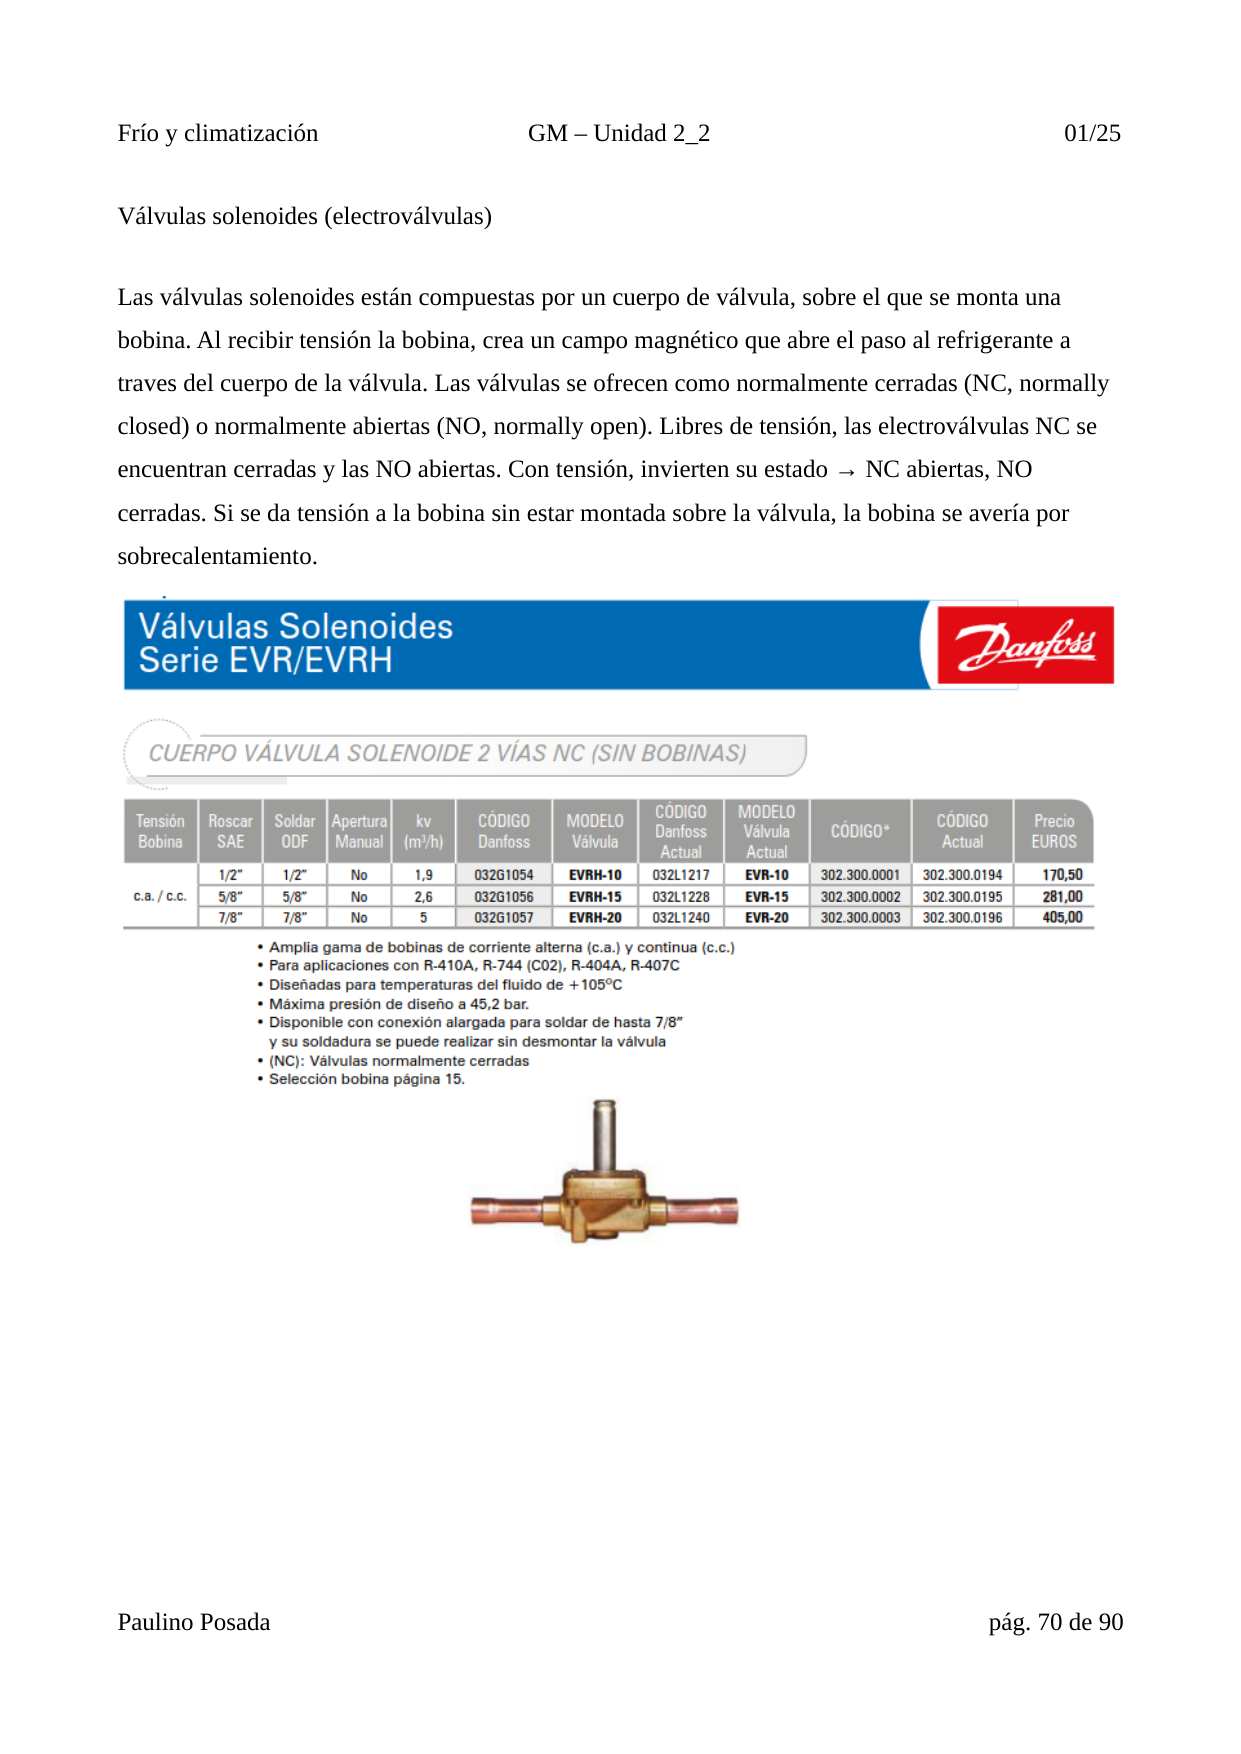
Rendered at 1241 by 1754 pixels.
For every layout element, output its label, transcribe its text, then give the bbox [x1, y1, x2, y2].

text Las válvulas solenoides están compuestas por un cuerpo de válvula, sobre el que se monta una bobina. Al recibir tensión la bobina, crea un campo magnético que abre el paso al refrigerante a traves del cuerpo de la válvula. Las válvulas se ofrecen como normalmente cerradas (NC, normally closed) o normalmente abiertas (NO, normally open). Libres de tensión, las electroválvulas NC se encuentran cerradas y las NO abiertas. Con tensión, invierten su estado → NC abiertas, NO cerradas. Si se da tensión a la bobina sin estar montada sobre la válvula, la bobina se avería por sobrecalentamiento. [117, 282, 1123, 569]
text Válvulas solenoides (electroválvulas) [117, 201, 1123, 230]
picture [117, 596, 1122, 1252]
